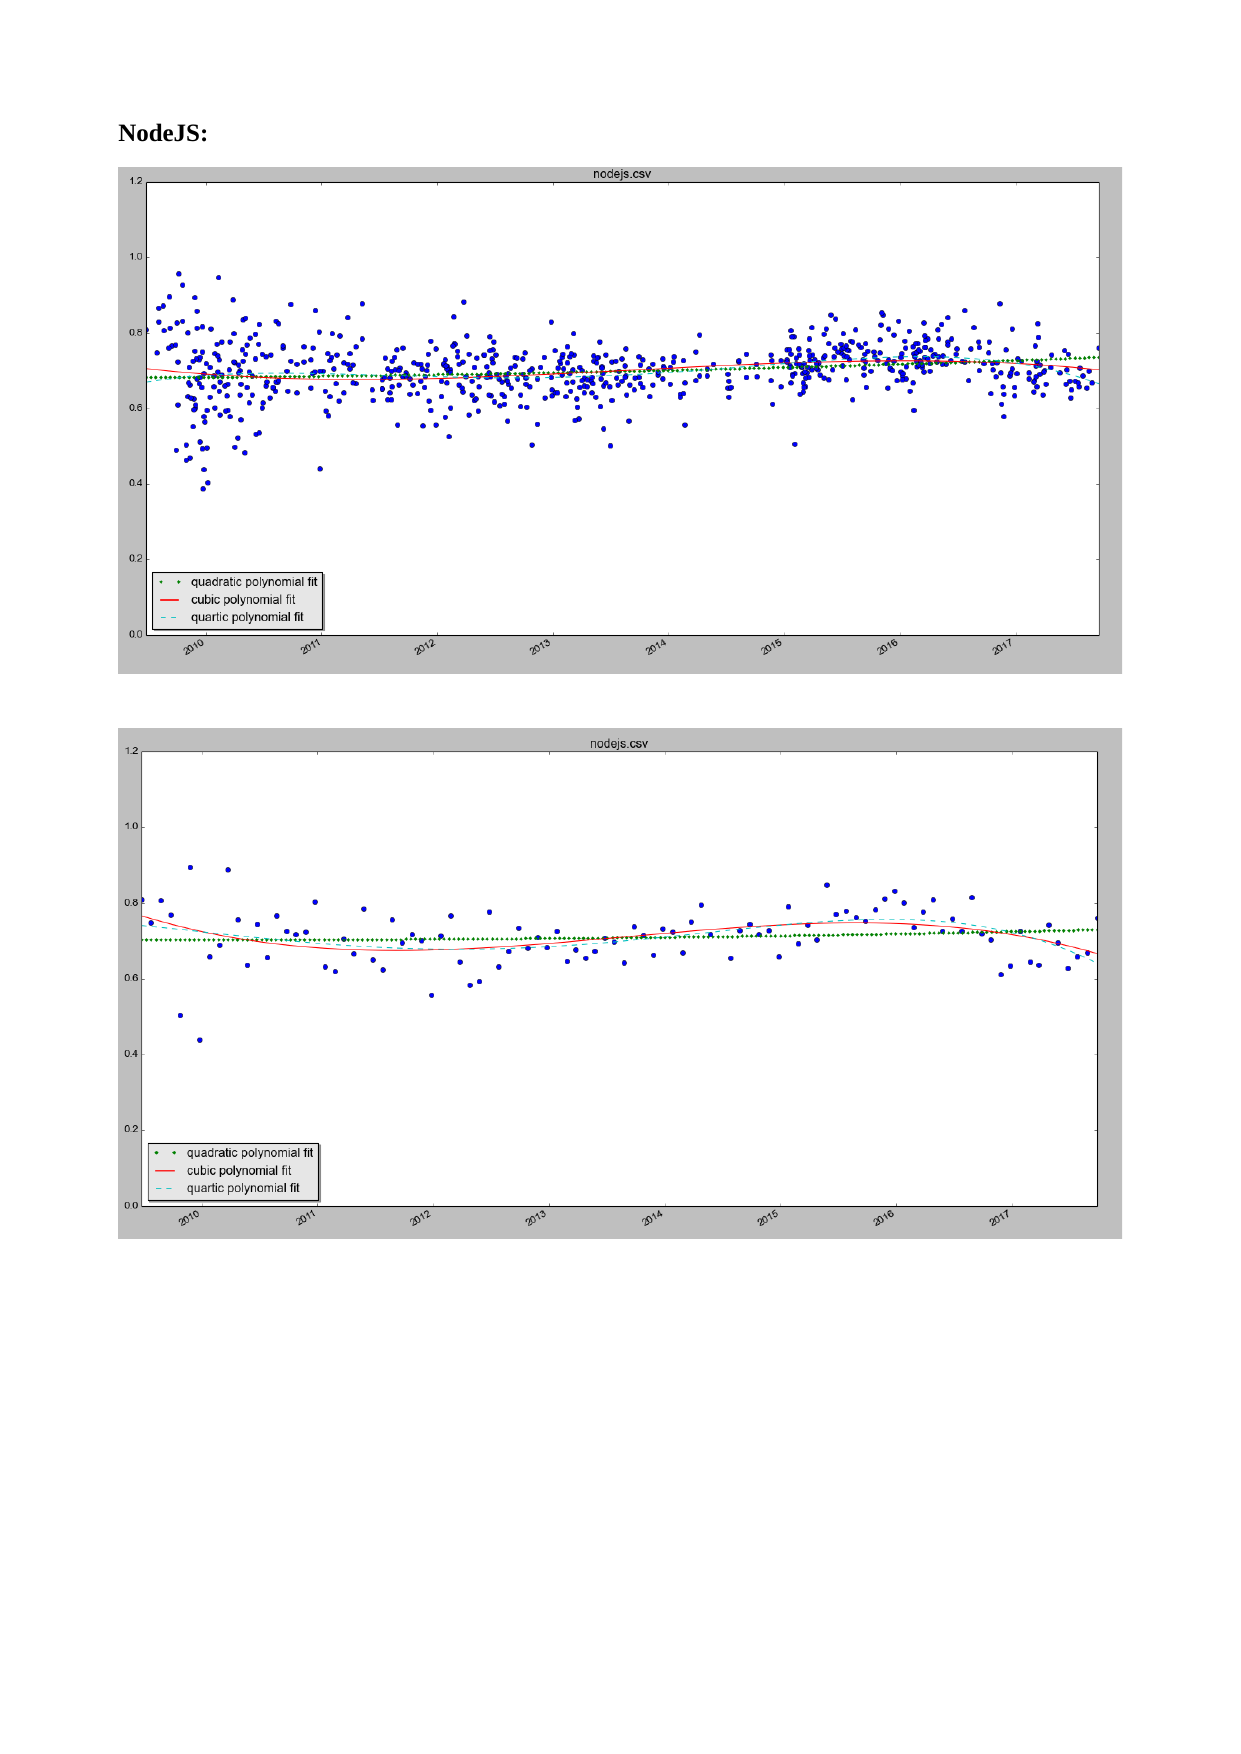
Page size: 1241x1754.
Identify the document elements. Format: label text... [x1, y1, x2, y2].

picture [118, 728, 1123, 1239]
text NodeJS: [118, 118, 1122, 147]
picture [118, 167, 1123, 674]
